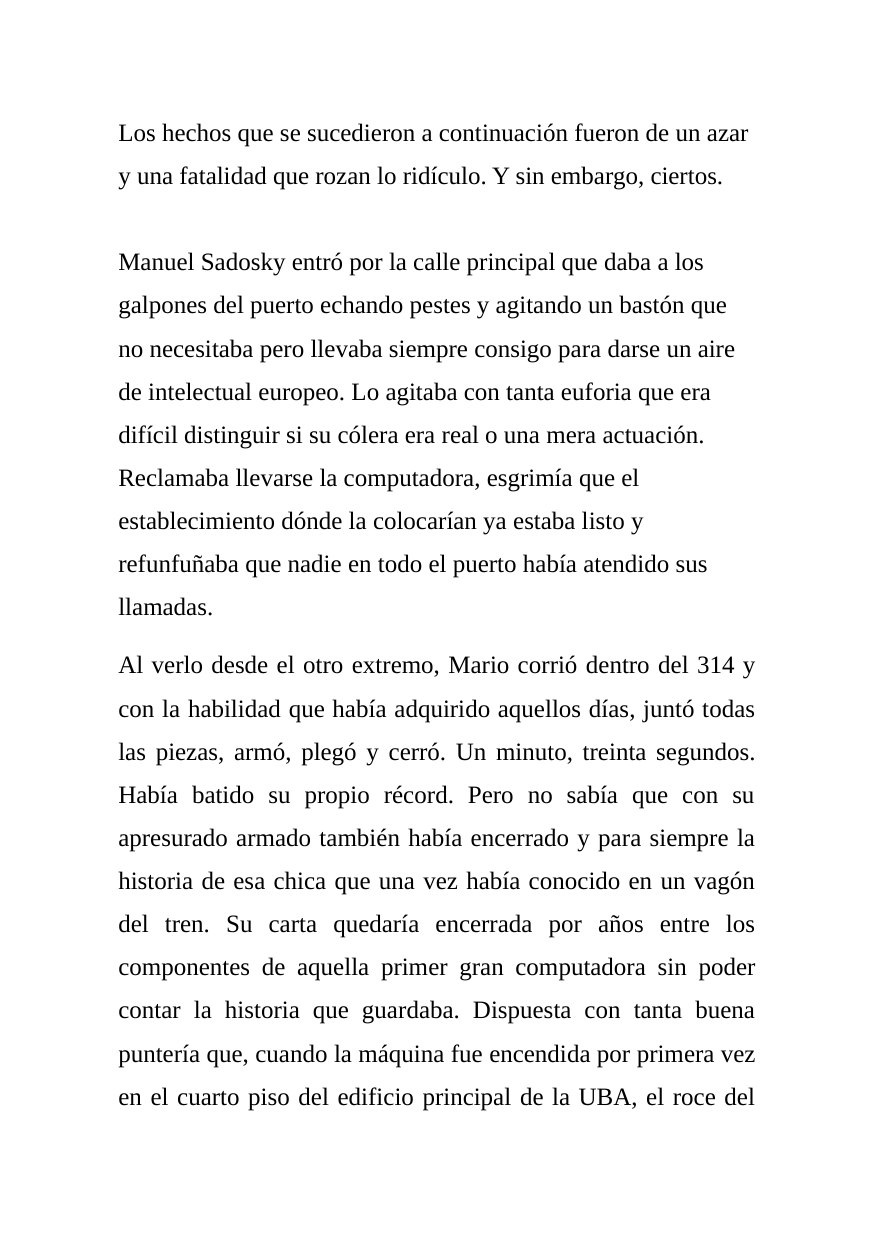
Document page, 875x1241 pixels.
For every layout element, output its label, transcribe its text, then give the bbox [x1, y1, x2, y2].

text Al verlo desde el otro extremo, Mario corrió dentro del 314 y con la habilidad que había adquirido aquellos días, juntó todas las piezas, armó, plegó y cerró. Un minuto, treinta segundos. Había batido su propio récord. Pero no sabía que con su apresurado armado también había encerrado y para siempre la historia de esa chica que una vez había conocido en un vagón del tren. Su carta quedaría encerrada por años entre los componentes de aquella primer gran computadora sin poder contar la historia que guardaba. Dispuesta con tanta buena puntería que, cuando la máquina fue encendida por primera vez en el cuarto piso del edificio principal de la UBA, el roce del [118, 651, 756, 1111]
text Manuel Sadosky entró por la calle principal que daba a los galpones del puerto echando pestes y agitando un bastón que no necesitaba pero llevaba siempre consigo para darse un aire de intelectual europeo. Lo agitaba con tanta euforia que era difícil distinguir si su cólera era real o una mera actuación. Reclamaba llevarse la computadora, esgrimía que el establecimiento dónde la colocarían ya estaba listo y refunfuñaba que nadie en todo el puerto había atendido sus llamadas. [118, 247, 756, 621]
text Los hechos que se sucedieron a continuación fueron de un azar y una fatalidad que rozan lo ridículo. Y sin embargo, ciertos. [118, 118, 756, 190]
